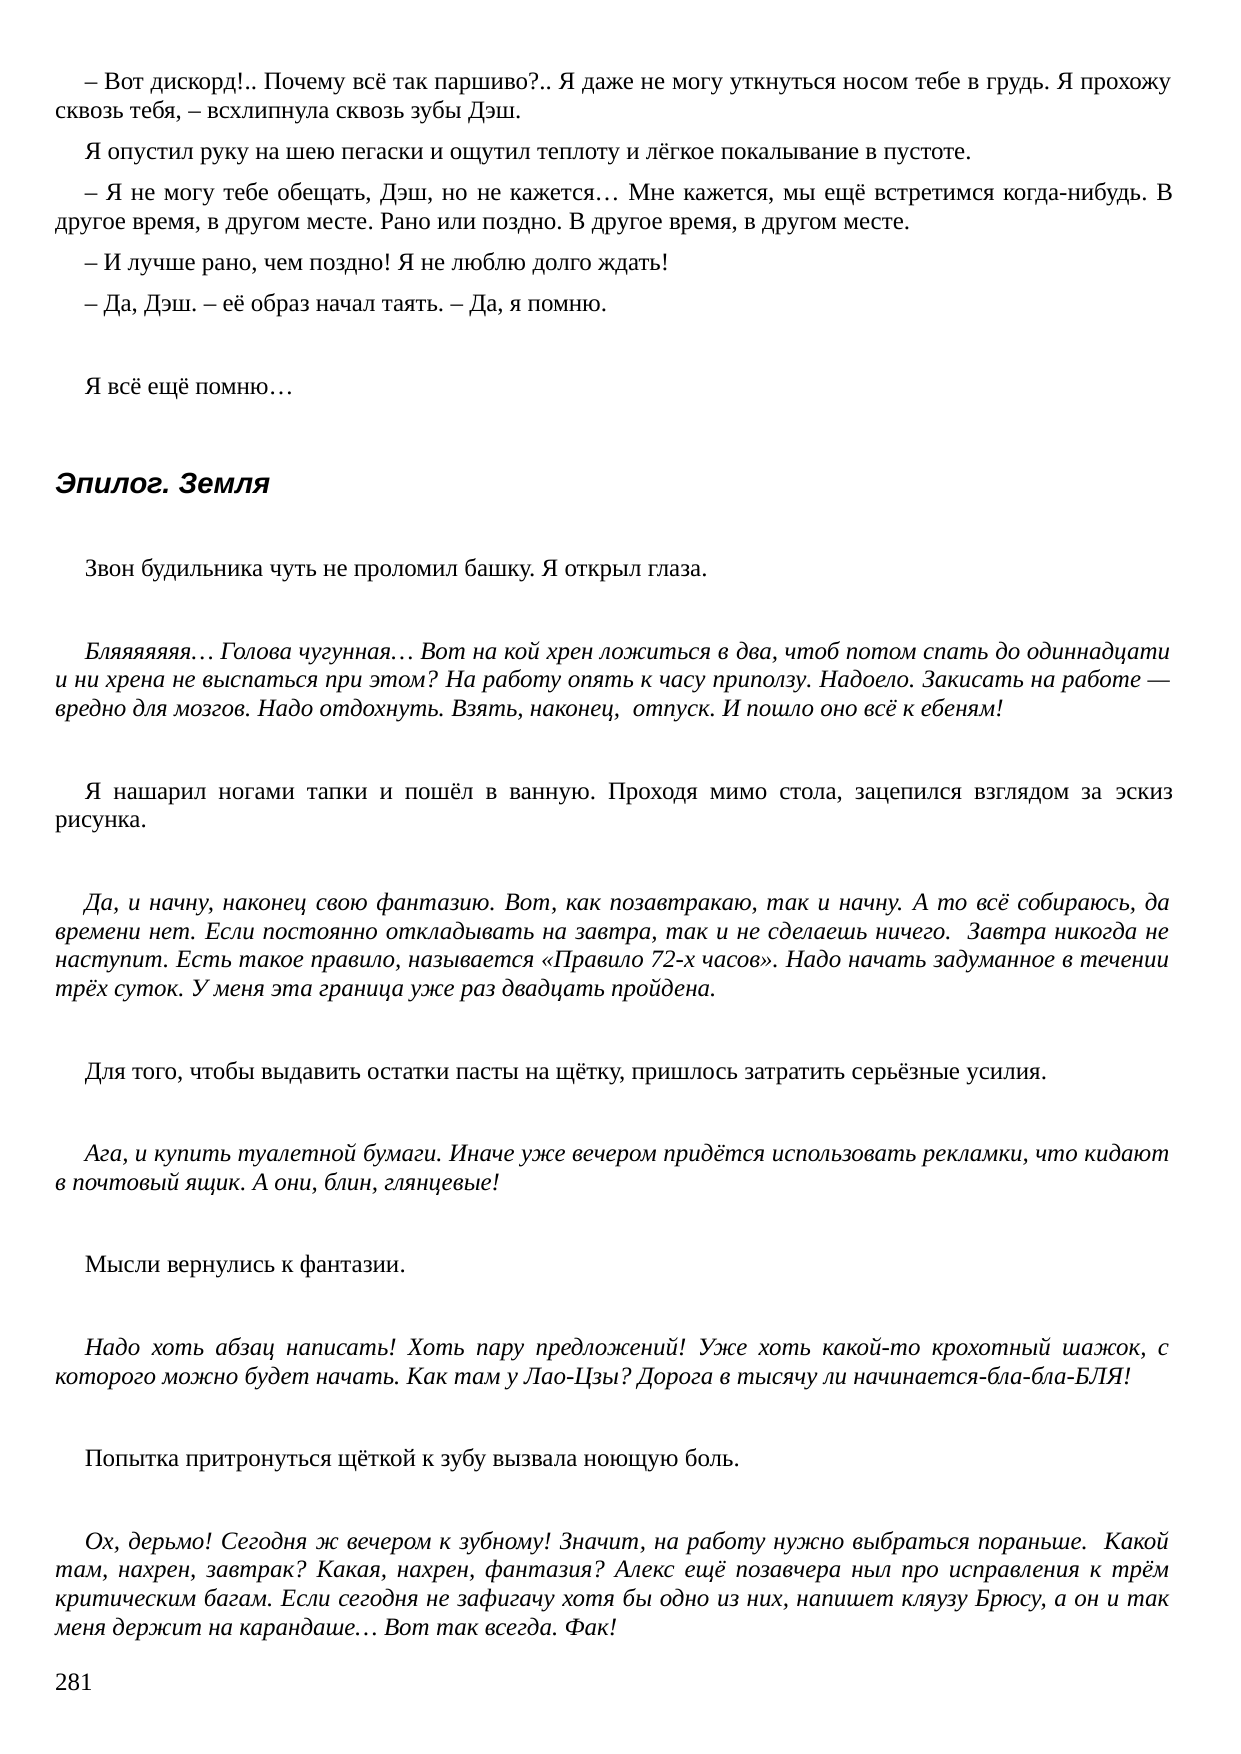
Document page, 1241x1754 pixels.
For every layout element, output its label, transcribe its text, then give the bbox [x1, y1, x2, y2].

text – Я не могу тебе обещать, Дэш, но не кажется… Мне кажется, мы ещё встретимся когда-нибудь. В другое время, в другом месте. Рано или поздно. В другое время, в другом месте. [55, 177, 1173, 235]
text Бляяяяяяя… Голова чугунная… Вот на кой хрен ложиться в два, чтоб потом спать до одиннадцати и ни хрена не выспаться при этом? На работу опять к часу приползу. Надоело. Закисать на работе — вредно для мозгов. Надо отдохнуть. Взять, наконец, отпуск. И пошло оно всё к ебеням! [55, 636, 1173, 722]
text – Вот дискорд!.. Почему всё так паршиво?.. Я даже не могу уткнуться носом тебе в грудь. Я прохожу сквозь тебя, – всхлипнула сквозь зубы Дэш. [55, 66, 1173, 123]
text – И лучше рано, чем поздно! Я не люблю долго ждать! [55, 247, 1173, 276]
text Я опустил руку на шею пегаски и ощутил теплоту и лёгкое покалывание в пустоте. [55, 136, 1173, 165]
text Да, и начну, наконец свою фантазию. Вот, как позавтракаю, так и начну. А то всё собираюсь, да времени нет. Если постоянно откладывать на завтра, так и не сделаешь ничего. Завтра никогда не наступит. Есть такое правило, называется «Правило 72-х часов». Надо начать задуманное в течении трёх суток. У меня эта граница уже раз двадцать пройдена. [55, 887, 1173, 1002]
text Ага, и купить туалетной бумаги. Иначе уже вечером придётся использовать рекламки, что кидают в почтовый ящик. А они, блин, глянцевые! [55, 1138, 1173, 1196]
text Мысли вернулись к фантазии. [55, 1249, 1173, 1278]
text Ох, дерьмо! Сегодня ж вечером к зубному! Значит, на работу нужно выбраться пораньше. Какой там, нахрен, завтрак? Какая, нахрен, фантазия? Алекс ещё позавчера ныл про исправления к трём критическим багам. Если сегодня не зафигачу хотя бы одно из них, напишет кляузу Брюсу, а он и так меня держит на карандаше… Вот так всегда. Фак! [55, 1526, 1173, 1641]
text Я всё ещё помню… [55, 371, 1173, 400]
text Попытка притронуться щёткой к зубу вызвала ноющую боль. [55, 1443, 1173, 1472]
subtitle Эпилог. Земля [55, 466, 1173, 499]
text Звон будильника чуть не проломил башку. Я открыл глаза. [55, 553, 1173, 582]
text Надо хоть абзац написать! Хоть пару предложений! Уже хоть какой-то крохотный шажок, с которого можно будет начать. Как там у Лао-Цзы? Дорога в тысячу ли начинается-бла-бла-БЛЯ! [55, 1332, 1173, 1389]
text – Да, Дэш. – её образ начал таять. – Да, я помню. [55, 288, 1173, 317]
text Я нашарил ногами тапки и пошёл в ванную. Проходя мимо стола, зацепился взглядом за эскиз рисунка. [55, 776, 1173, 833]
text Для того, чтобы выдавить остатки пасты на щётку, пришлось затратить серьёзные усилия. [55, 1056, 1173, 1084]
